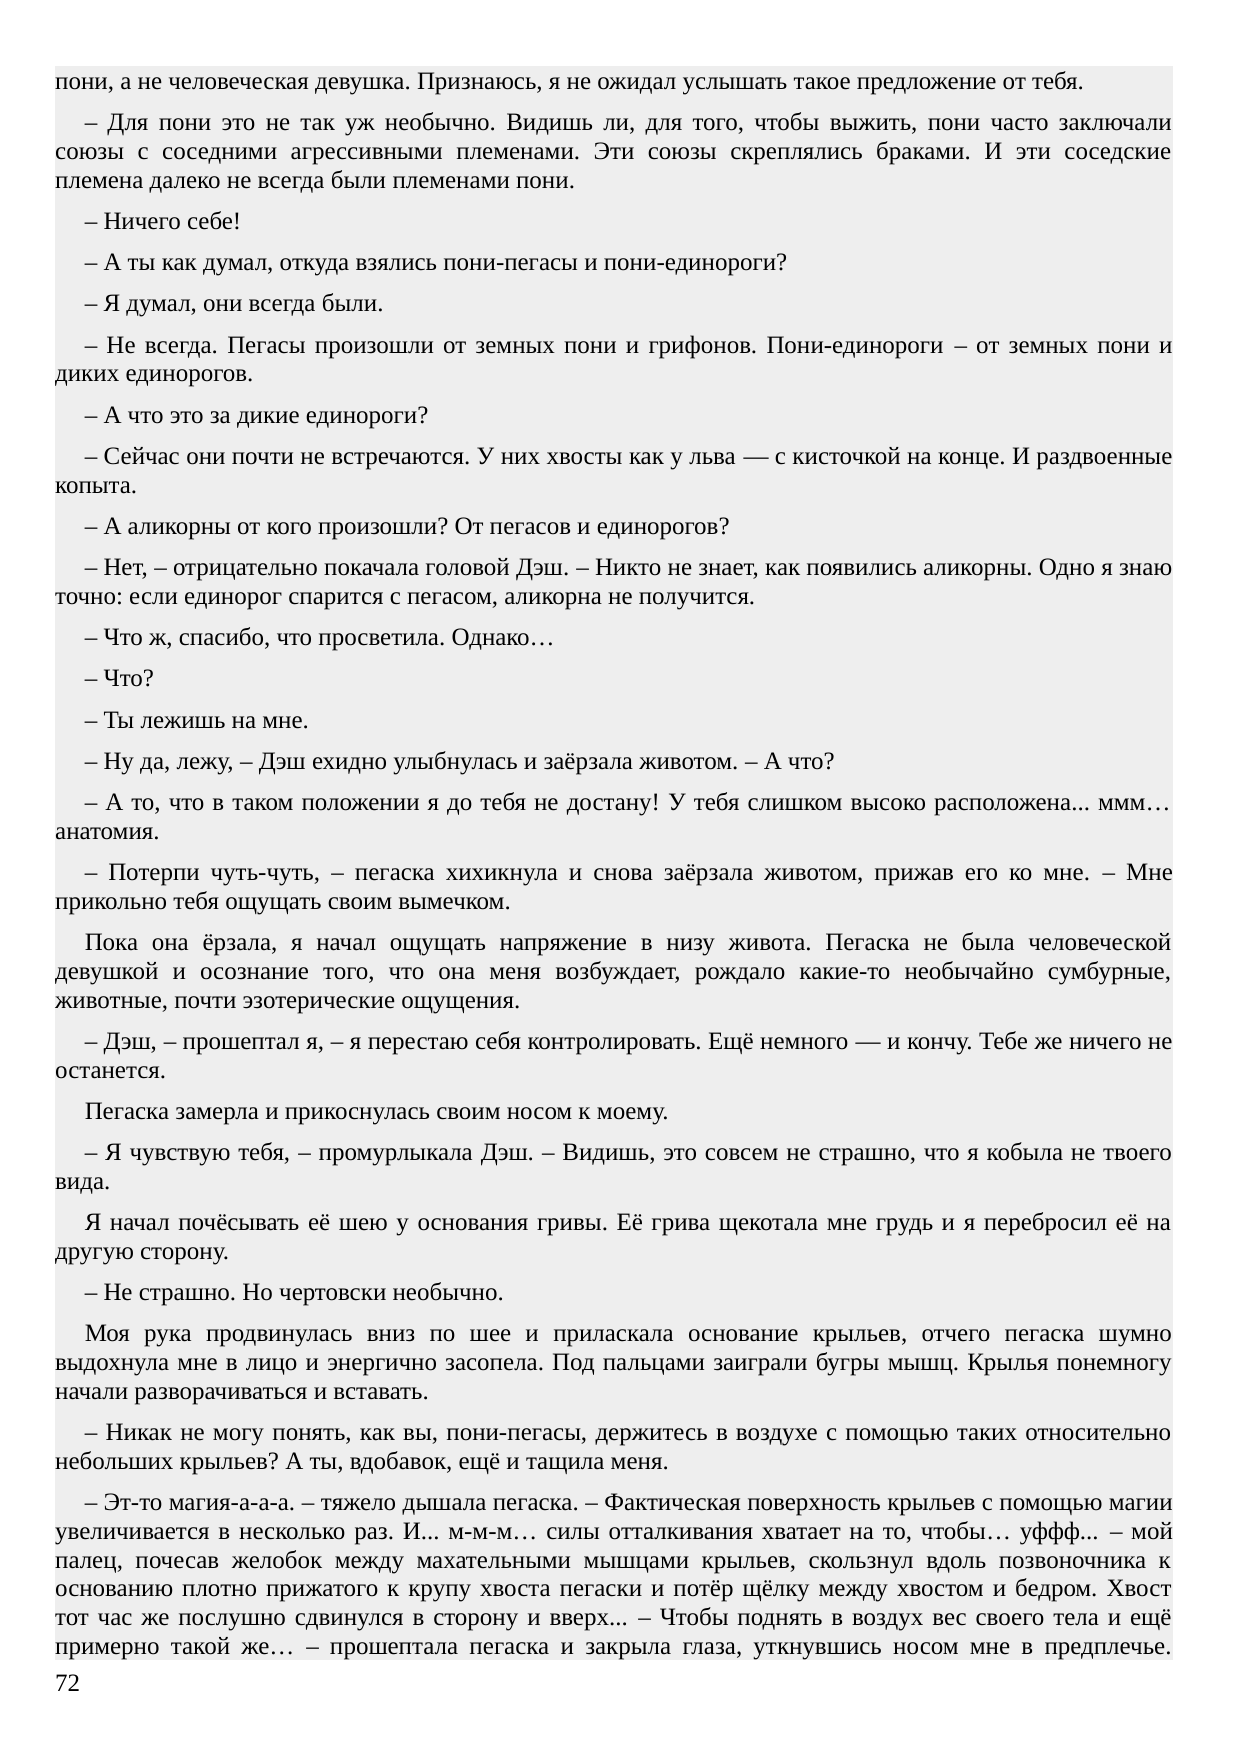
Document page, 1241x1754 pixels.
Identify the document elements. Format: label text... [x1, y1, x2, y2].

text – Ничего себе! [55, 206, 1173, 235]
text – Что ж, спасибо, что просветила. Однако… [55, 622, 1173, 651]
text – Я думал, они всегда были. [55, 288, 1173, 317]
text – Ну да, лежу, – Дэш ехидно улыбнулась и заёрзала животом. – А что? [55, 746, 1173, 775]
text – Я чувствую тебя, – промурлыкала Дэш. – Видишь, это совсем не страшно, что я кобыла не твоего вида. [55, 1137, 1173, 1195]
text Моя рука продвинулась вниз по шее и приласкала основание крыльев, отчего пегаска шумно выдохнула мне в лицо и энергично засопела. Под пальцами заиграли бугры мышц. Крылья понемногу начали разворачиваться и вставать. [55, 1318, 1173, 1405]
text – А что это за дикие единороги? [55, 400, 1173, 428]
text – Нет, – отрицательно покачала головой Дэш. – Никто не знает, как появились аликорны. Одно я знаю точно: если единорог спарится с пегасом, аликорна не получится. [55, 552, 1173, 610]
text – Не всегда. Пегасы произошли от земных пони и грифонов. Пони-единороги – от земных пони и диких единорогов. [55, 330, 1173, 387]
text – А аликорны от кого произошли? От пегасов и единорогов? [55, 511, 1173, 540]
text – Для пони это не так уж необычно. Видишь ли, для того, чтобы выжить, пони часто заключали союзы с соседними агрессивными племенами. Эти союзы скреплялись браками. И эти соседские племена далеко не всегда были племенами пони. [55, 107, 1173, 193]
text – Сейчас они почти не встречаются. У них хвосты как у льва — с кисточкой на конце. И раздвоенные копыта. [55, 441, 1173, 498]
text пони, а не человеческая девушка. Признаюсь, я не ожидал услышать такое предложение от тебя. [55, 66, 1173, 95]
text – А то, что в таком положении я до тебя не достану! У тебя слишком высоко расположена... ммм… анатомия. [55, 787, 1173, 845]
text Я начал почёсывать её шею у основания гривы. Её грива щекотала мне грудь и я перебросил её на другую сторону. [55, 1207, 1173, 1265]
text Пока она ёрзала, я начал ощущать напряжение в низу живота. Пегаска не была человеческой девушкой и осознание того, что она меня возбуждает, рождало какие-то необычайно сумбурные, животные, почти эзотерические ощущения. [55, 927, 1173, 1013]
text – А ты как думал, откуда взялись пони-пегасы и пони-единороги? [55, 247, 1173, 276]
text – Никак не могу понять, как вы, пони-пегасы, держитесь в воздухе с помощью таких относительно небольших крыльев? А ты, вдобавок, ещё и тащила меня. [55, 1417, 1173, 1475]
text – Ты лежишь на мне. [55, 705, 1173, 733]
text – Потерпи чуть-чуть, – пегаска хихикнула и снова заёрзала животом, прижав его ко мне. – Мне прикольно тебя ощущать своим вымечком. [55, 857, 1173, 915]
text Пегаска замерла и прикоснулась своим носом к моему. [55, 1096, 1173, 1125]
text – Не страшно. Но чертовски необычно. [55, 1277, 1173, 1306]
text – Что? [55, 663, 1173, 692]
text – Эт-то магия-а-а-а. – тяжело дышала пегаска. – Фактическая поверхность крыльев с помощью магии увеличивается в несколько раз. И... м-м-м… силы отталкивания хватает на то, чтобы… уффф... – мой палец, почесав желобок между махательными мышцами крыльев, скользнул вдоль позвоночника к основанию плотно прижатого к крупу хвоста пегаски и потёр щёлку между хвостом и бедром. Хвост тот час же послушно сдвинулся в сторону и вверх... – Чтобы поднять в воздух вес своего тела и ещё примерно такой же… – прошептала пегаска и закрыла глаза, уткнувшись носом мне в предплечье. [55, 1487, 1173, 1660]
text – Дэш, – прошептал я, – я перестаю себя контролировать. Ещё немного — и кончу. Тебе же ничего не останется. [55, 1026, 1173, 1083]
